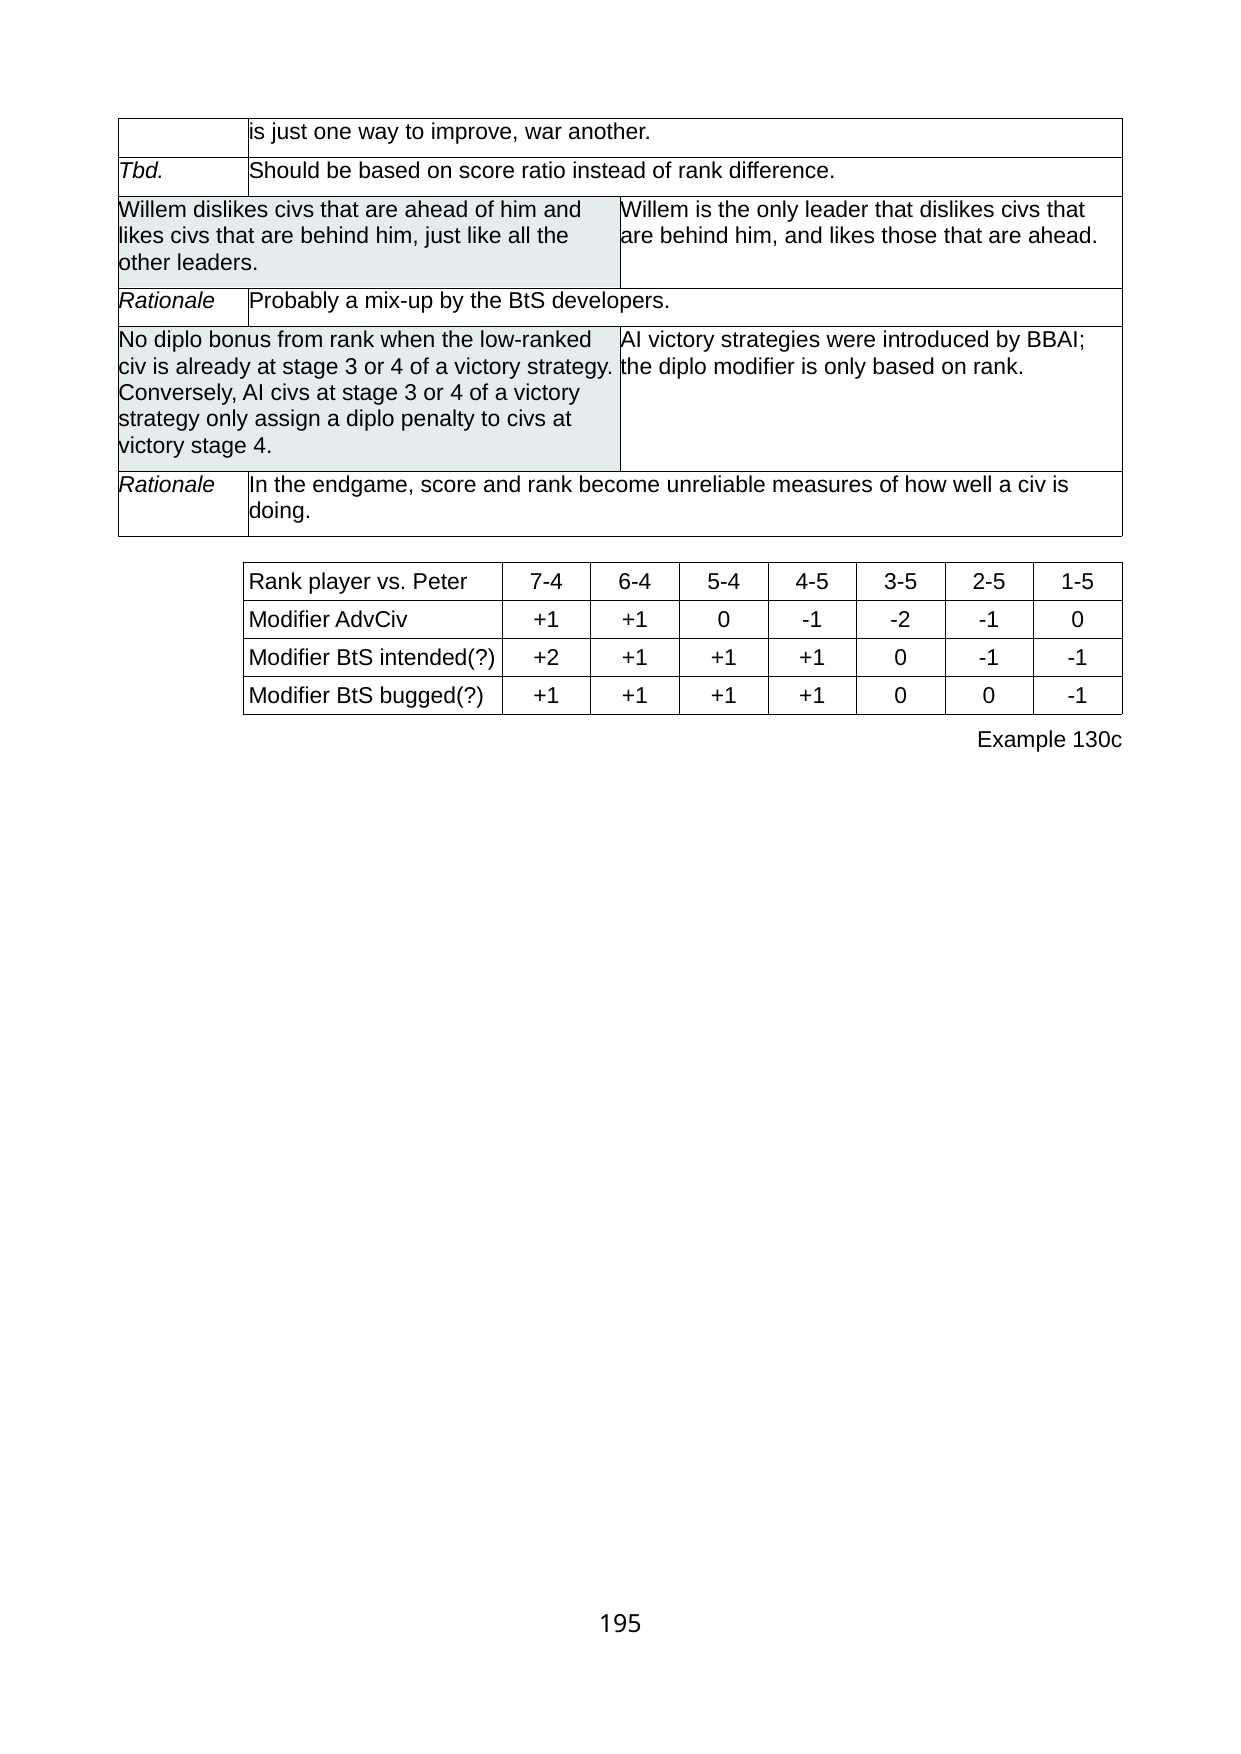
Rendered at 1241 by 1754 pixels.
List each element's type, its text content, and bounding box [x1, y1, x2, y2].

table_cell +1 [503, 601, 590, 638]
table_header 4-5 [769, 563, 856, 600]
table_cell 0 [1034, 601, 1122, 638]
table_header Rank player vs. Peter [244, 563, 502, 600]
table_cell Rationale [119, 289, 248, 326]
table_header 2-5 [946, 563, 1033, 600]
table_cell 0 [857, 639, 945, 676]
table_header 7-4 [503, 563, 590, 600]
table_cell +1 [503, 677, 590, 714]
table_cell Rationale [119, 472, 248, 536]
table_cell 0 [857, 677, 945, 714]
table_cell +1 [591, 639, 679, 676]
table_cell [119, 119, 248, 157]
table_cell +1 [680, 639, 768, 676]
table_cell -2 [857, 601, 945, 638]
table_cell -1 [769, 601, 856, 638]
table_cell In the endgame, score and rank become unreliable measures of how well a civ is doing. [249, 472, 1122, 536]
table_cell +1 [769, 639, 856, 676]
table_cell -1 [946, 639, 1033, 676]
table_cell Willem dislikes civs that are ahead of him and likes civs that are behind him, just like all the other leaders. [119, 197, 620, 287]
table_header 5-4 [680, 563, 768, 600]
table_cell Tbd. [119, 158, 248, 196]
table_cell is just one way to improve, war another. [249, 119, 1122, 157]
table_cell +2 [503, 639, 590, 676]
table_cell +1 [680, 677, 768, 714]
table_cell 0 [680, 601, 768, 638]
table_cell Probably a mix-up by the BtS developers. [249, 289, 1122, 326]
table_cell +1 [769, 677, 856, 714]
table_cell No diplo bonus from rank when the low-ranked civ is already at stage 3 or 4 of a victory strategy. Conversely, AI civs at stage 3 or 4 of a victory strategy only assign a diplo penalty to civs at victory stage 4. [119, 327, 620, 471]
table_cell AI victory strategies were introduced by BBAI; the diplo modifier is only based on rank. [621, 327, 1122, 471]
table_cell +1 [591, 677, 679, 714]
table_cell Willem is the only leader that dislikes civs that are behind him, and likes those that are ahead. [621, 197, 1122, 287]
table_cell Modifier BtS bugged(?) [244, 677, 502, 714]
table_cell -1 [1034, 639, 1122, 676]
table_cell Modifier AdvCiv [244, 601, 502, 638]
table_cell +1 [591, 601, 679, 638]
table_header 6-4 [591, 563, 679, 600]
table_cell 0 [946, 677, 1033, 714]
table_cell Should be based on score ratio instead of rank difference. [249, 158, 1122, 196]
table_header 1-5 [1034, 563, 1122, 600]
table_cell -1 [1034, 677, 1122, 714]
table_header 3-5 [857, 563, 945, 600]
table_cell Modifier BtS intended(?) [244, 639, 502, 676]
table_cell -1 [946, 601, 1033, 638]
text Example 130c [118, 726, 1122, 753]
